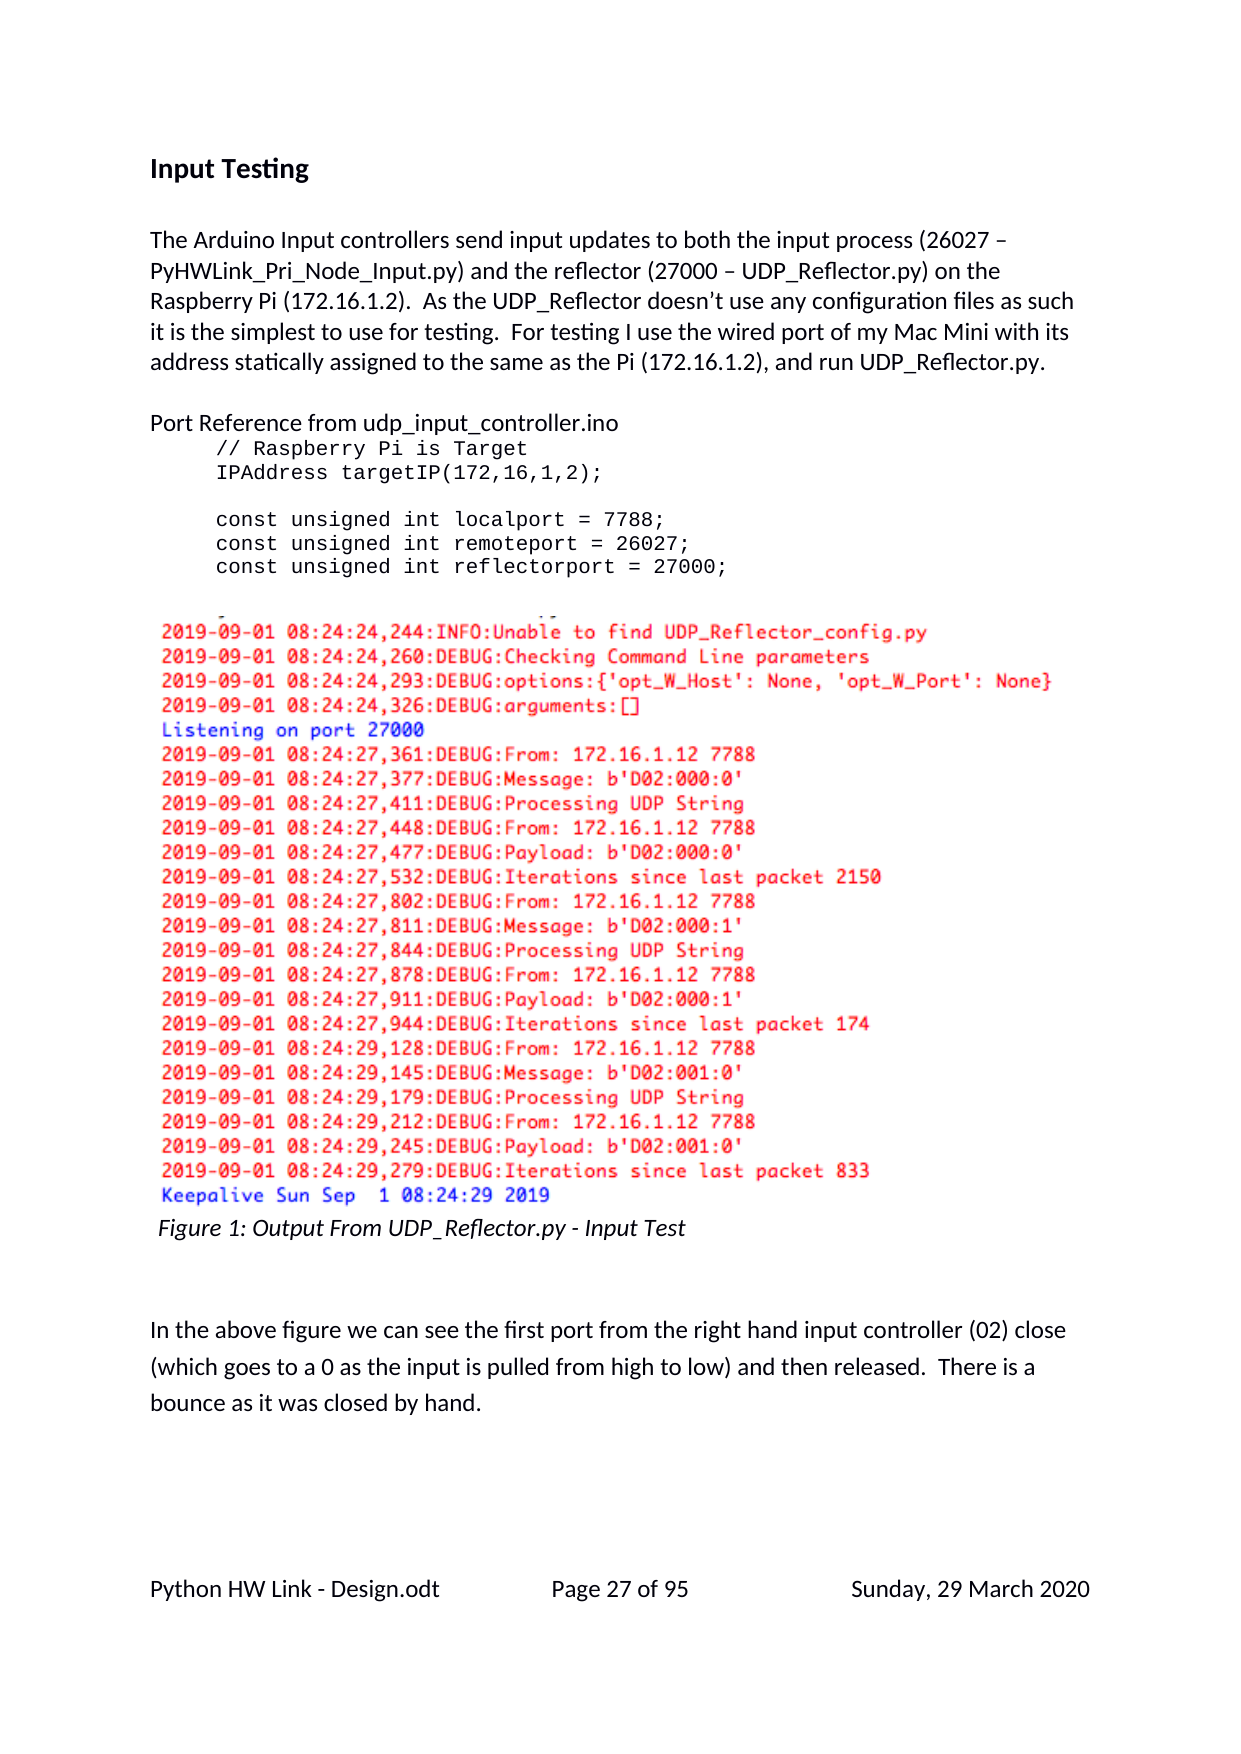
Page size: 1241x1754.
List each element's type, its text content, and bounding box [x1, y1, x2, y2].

text In the above figure we can see the first port from the right hand input controller (02) close (which goes to a 0 as the input is pulled from high to low) and then released. There is a bounce as it was closed by hand. [150, 1314, 1090, 1418]
text Port Reference from udp_input_controller.ino [150, 408, 1090, 438]
text const unsigned int remoteport = 26027; [216, 533, 1090, 556]
subtitle Input Testing [150, 150, 1090, 186]
text IPAddress targetIP(172,16,1,2); [216, 462, 1090, 485]
text The Arduino Input controllers send input updates to both the input process (26027 – PyHWLink_Pri_Node_Input.py) and the reflector (27000 – UDP_Reflector.py) on the Raspberry Pi (172.16.1.2). As the UDP_Reflector doesn’t use any configuration files as such it is the simplest to use for testing. For testing I use the wired port of my Mac Mini with its address statically assigned to the same as the Pi (172.16.1.2), and run UDP_Reflector.py. [150, 224, 1090, 377]
text Figure 1: Output From UDP_Reflector.py - Input Test [158, 1207, 1082, 1243]
text // Raspberry Pi is Target [216, 438, 1090, 462]
text const unsigned int reflectorport = 27000; [216, 556, 1090, 580]
picture [157, 616, 1083, 1207]
text const unsigned int localport = 7788; [216, 509, 1090, 533]
